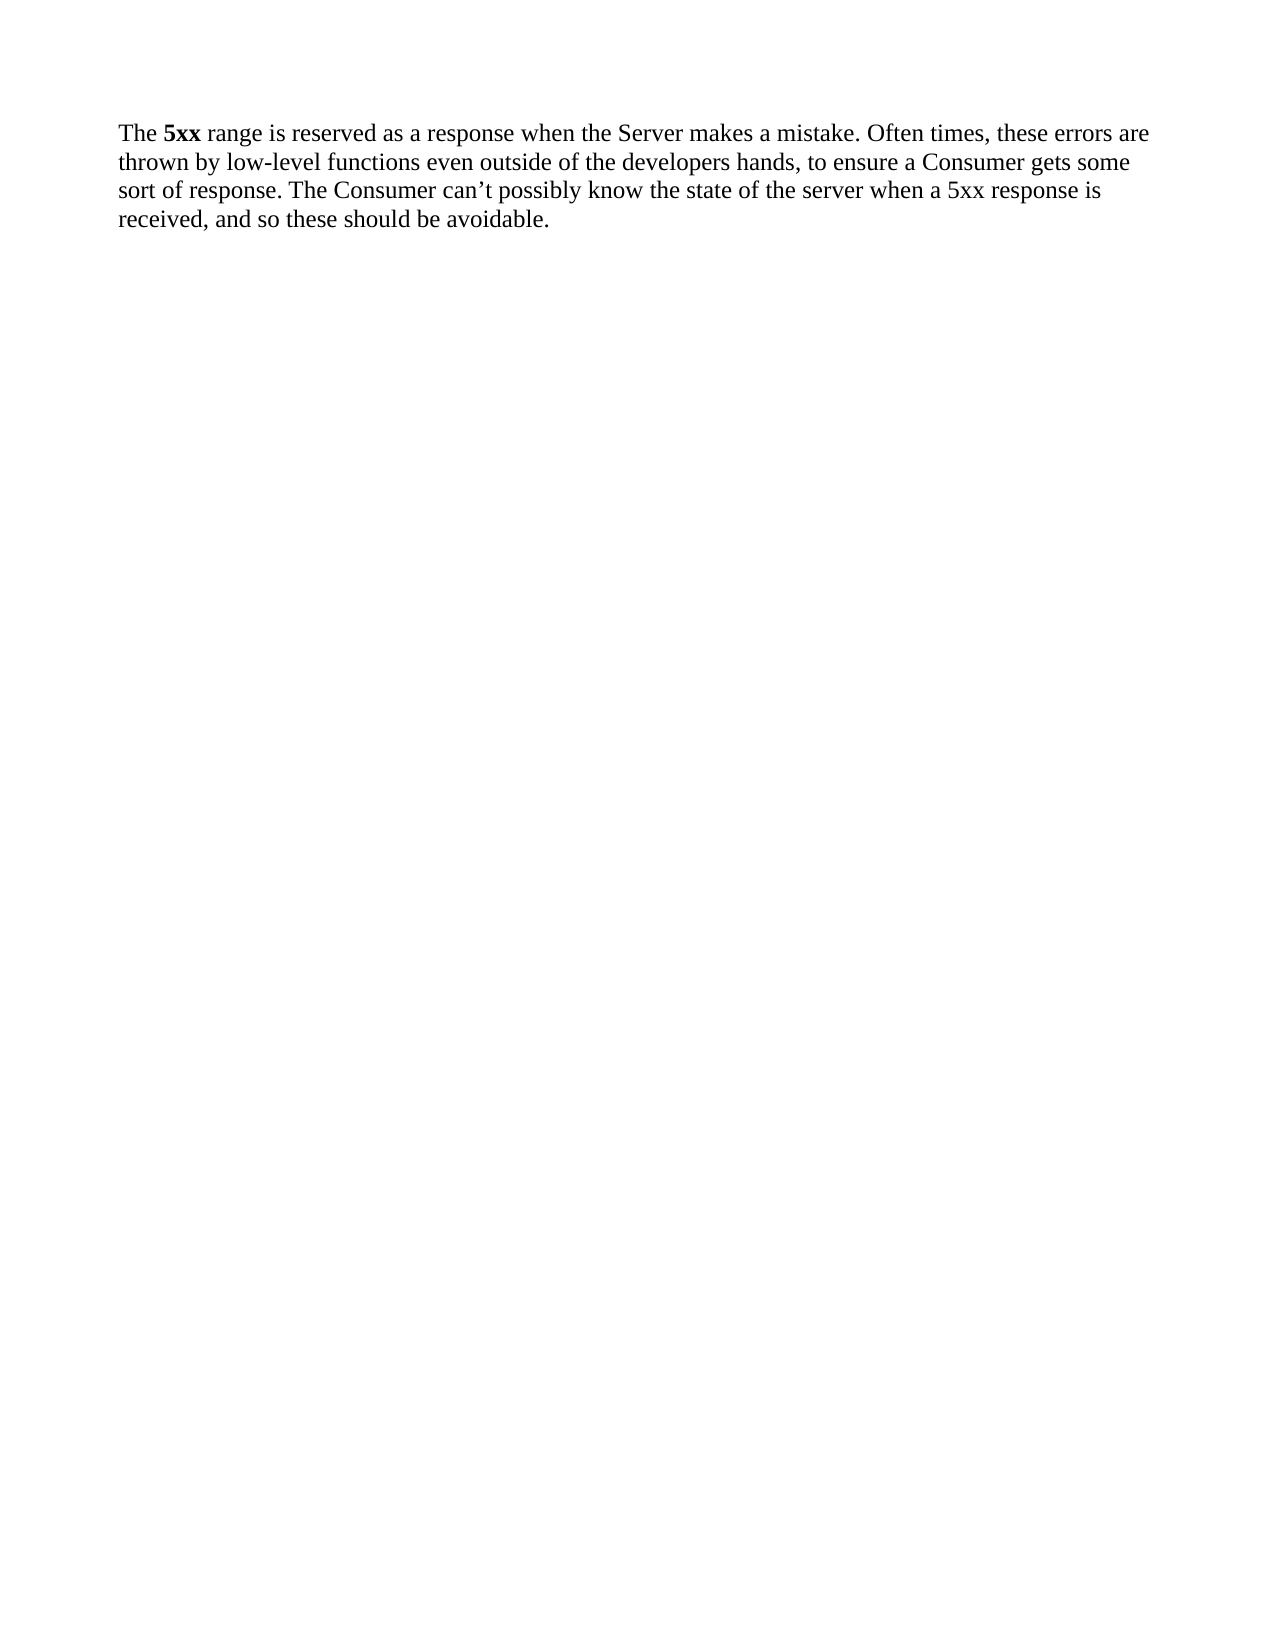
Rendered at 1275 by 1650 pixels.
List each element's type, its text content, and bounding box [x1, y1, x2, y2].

text The 5xx range is reserved as a response when the Server makes a mistake. Often times, these errors are thrown by low-level functions even outside of the developers hands, to ensure a Consumer gets some sort of response. The Consumer can’t possibly know the state of the server when a 5xx response is received, and so these should be avoidable. [118, 118, 1157, 233]
